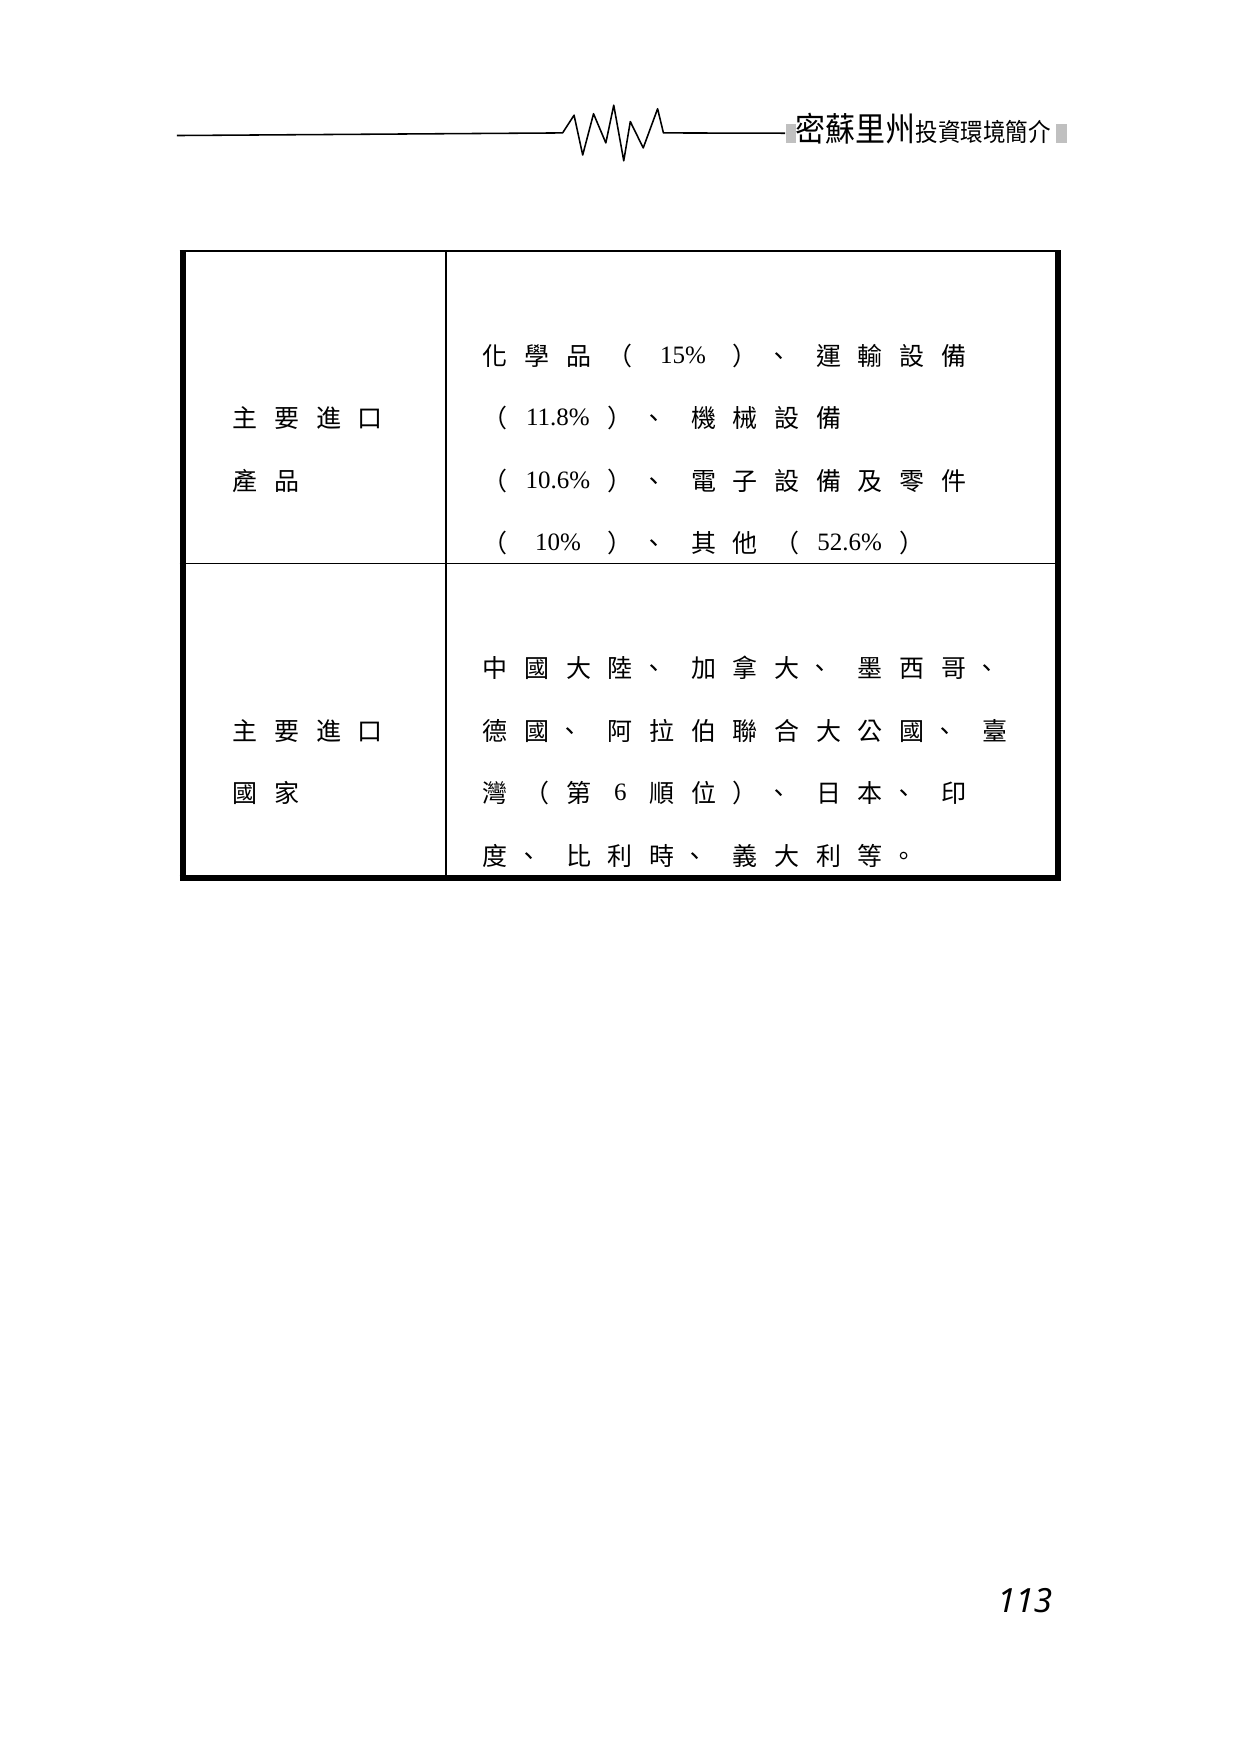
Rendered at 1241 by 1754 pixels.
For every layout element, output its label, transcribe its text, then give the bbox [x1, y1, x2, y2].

table_cell 主要進口產品 [186, 252, 445, 563]
table_cell 化學品（15%）、運輸設備（11.8%）、機械設備（10.6%）、電子設備及零件（10%）、其他（52.6%） [447, 252, 1055, 563]
table_cell 主要進口國家 [186, 564, 445, 875]
table_cell 中國大陸、加拿大、墨西哥、德國、阿拉伯聯合大公國、臺灣（第6順位）、日本、印度、比利時、義大利等。 [447, 564, 1055, 875]
